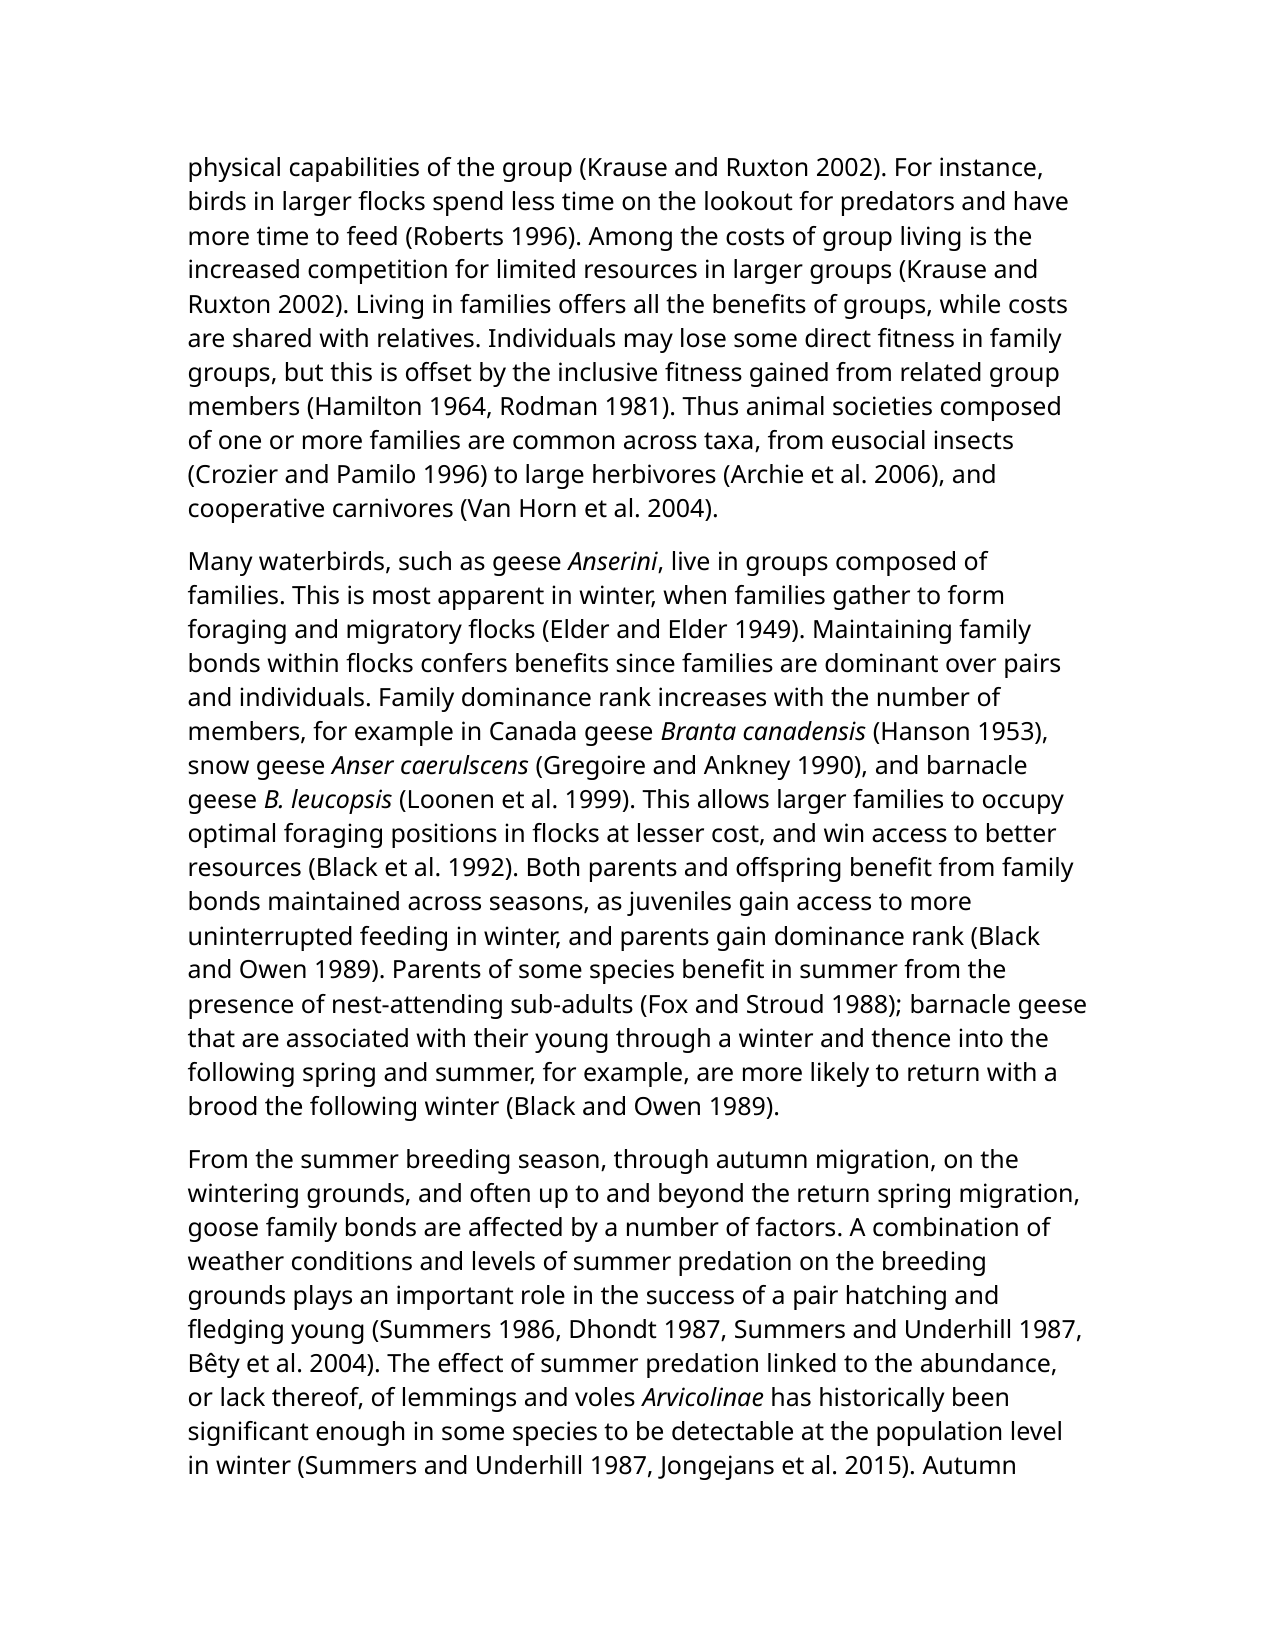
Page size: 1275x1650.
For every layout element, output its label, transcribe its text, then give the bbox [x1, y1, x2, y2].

text physical capabilities of the group (Krause and Ruxton 2002). For instance, birds in larger flocks spend less time on the lookout for predators and have more time to feed (Roberts 1996). Among the costs of group living is the increased competition for limited resources in larger groups (Krause and Ruxton 2002). Living in families offers all the benefits of groups, while costs are shared with relatives. Individuals may lose some direct fitness in family groups, but this is offset by the inclusive fitness gained from related group members (Hamilton 1964, Rodman 1981). Thus animal societies composed of one or more families are common across taxa, from eusocial insects (Crozier and Pamilo 1996) to large herbivores (Archie et al. 2006), and cooperative carnivores (Van Horn et al. 2004). [187, 150, 1087, 525]
text Many waterbirds, such as geese Anserini, live in groups composed of families. This is most apparent in winter, when families gather to form foraging and migratory flocks (Elder and Elder 1949). Maintaining family bonds within flocks confers benefits since families are dominant over pairs and individuals. Family dominance rank increases with the number of members, for example in Canada geese Branta canadensis (Hanson 1953), snow geese Anser caerulscens (Gregoire and Ankney 1990), and barnacle geese B. leucopsis (Loonen et al. 1999). This allows larger families to occupy optimal foraging positions in flocks at lesser cost, and win access to better resources (Black et al. 1992). Both parents and offspring benefit from family bonds maintained across seasons, as juveniles gain access to more uninterrupted feeding in winter, and parents gain dominance rank (Black and Owen 1989). Parents of some species benefit in summer from the presence of nest-attending sub-adults (Fox and Stroud 1988); barnacle geese that are associated with their young through a winter and thence into the following spring and summer, for example, are more likely to return with a brood the following winter (Black and Owen 1989). [187, 543, 1087, 1122]
text From the summer breeding season, through autumn migration, on the wintering grounds, and often up to and beyond the return spring migration, goose family bonds are affected by a number of factors. A combination of weather conditions and levels of summer predation on the breeding grounds plays an important role in the success of a pair hatching and fledging young (Summers 1986, Dhondt 1987, Summers and Underhill 1987, Bêty et al. 2004). The effect of summer predation linked to the abundance, or lack thereof, of lemmings and voles Arvicolinae has historically been significant enough in some species to be detectable at the population level in winter (Summers and Underhill 1987, Jongejans et al. 2015). Autumn [187, 1141, 1087, 1482]
